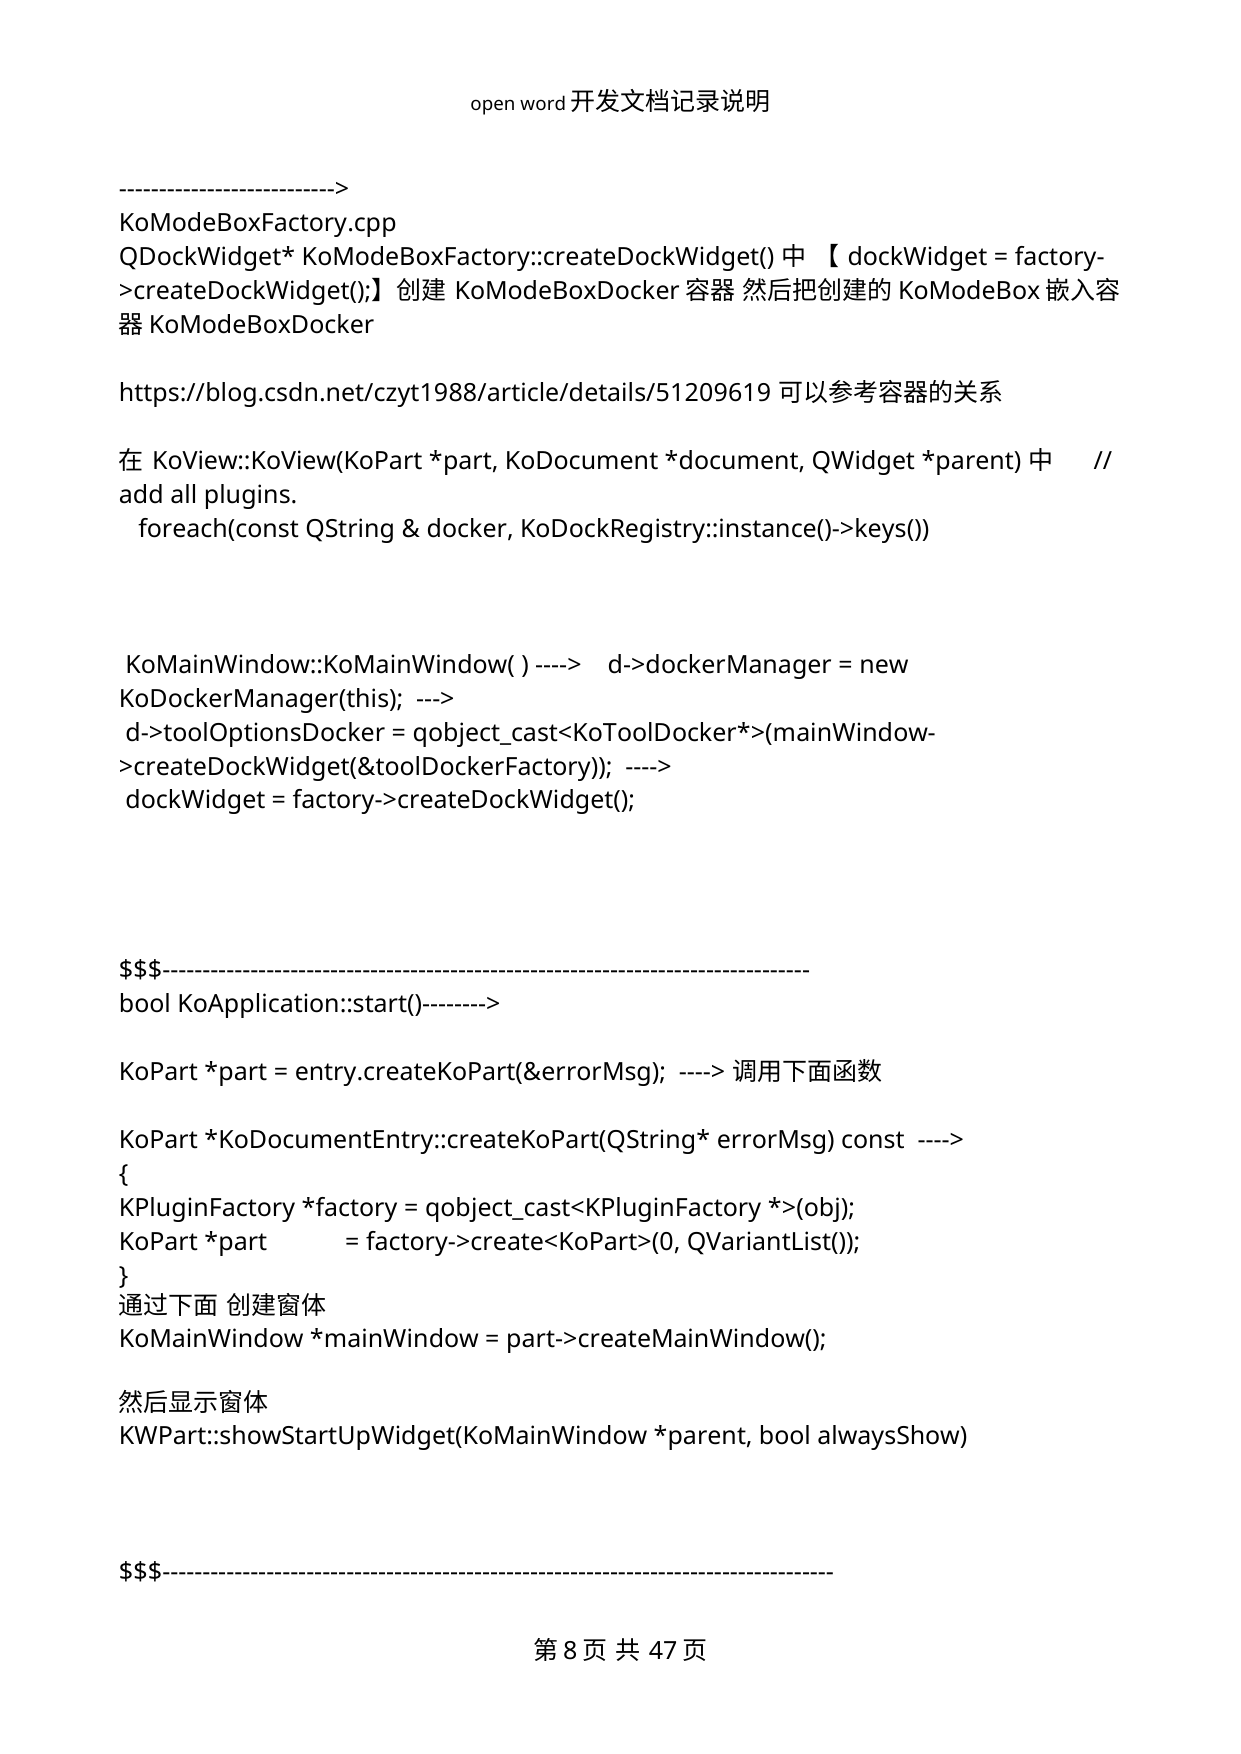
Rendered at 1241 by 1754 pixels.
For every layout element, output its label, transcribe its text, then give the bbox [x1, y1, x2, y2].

text KoPart *KoDocumentEntry::createKoPart(QString* errorMsg) const ----> [119, 1122, 1121, 1156]
text } [119, 1258, 1121, 1292]
text KoPart *part = entry.createKoPart(&errorMsg); ----> 调用下面函数 [119, 1054, 1121, 1088]
text KoModeBoxFactory.cpp [119, 205, 1121, 239]
text bool KoApplication::start()--------> [119, 986, 1121, 1020]
text QDockWidget* KoModeBoxFactory::createDockWidget() 中 【 dockWidget = factory->createDockWidget();】创建 KoModeBoxDocker容器 然后把创建的KoModeBox嵌入容器KoModeBoxDocker [119, 239, 1121, 341]
text KoMainWindow::KoMainWindow( ) ----> d->dockerManager = new KoDockerManager(this); ---> [119, 647, 1121, 714]
text $$$--------------------------------------------------------------------------------- [119, 952, 1121, 986]
text { [119, 1156, 1121, 1190]
text 然后显示窗体 [119, 1389, 1121, 1418]
text foreach(const QString & docker, KoDockRegistry::instance()->keys()) [119, 511, 1121, 545]
text https://blog.csdn.net/czyt1988/article/details/51209619 可以参考容器的关系 [119, 375, 1121, 409]
text KWPart::showStartUpWidget(KoMainWindow *parent, bool alwaysShow) [119, 1418, 1121, 1452]
text 在 KoView::KoView(KoPart *part, KoDocument *document, QWidget *parent) 中 // add all plugins. [119, 443, 1121, 511]
text dockWidget = factory->createDockWidget(); [119, 782, 1121, 816]
text 通过下面 创建窗体 [119, 1292, 1121, 1321]
text KoMainWindow *mainWindow = part->createMainWindow(); [119, 1321, 1121, 1355]
text KoPart *part = factory->create<KoPart>(0, QVariantList()); [119, 1224, 1121, 1258]
text KPluginFactory *factory = qobject_cast<KPluginFactory *>(obj); [119, 1190, 1121, 1224]
text $$$------------------------------------------------------------------------------------ [119, 1553, 1121, 1587]
text ---------------------------> [119, 171, 1121, 205]
text d->toolOptionsDocker = qobject_cast<KoToolDocker*>(mainWindow->createDockWidget(&toolDockerFactory)); ----> [119, 714, 1121, 782]
